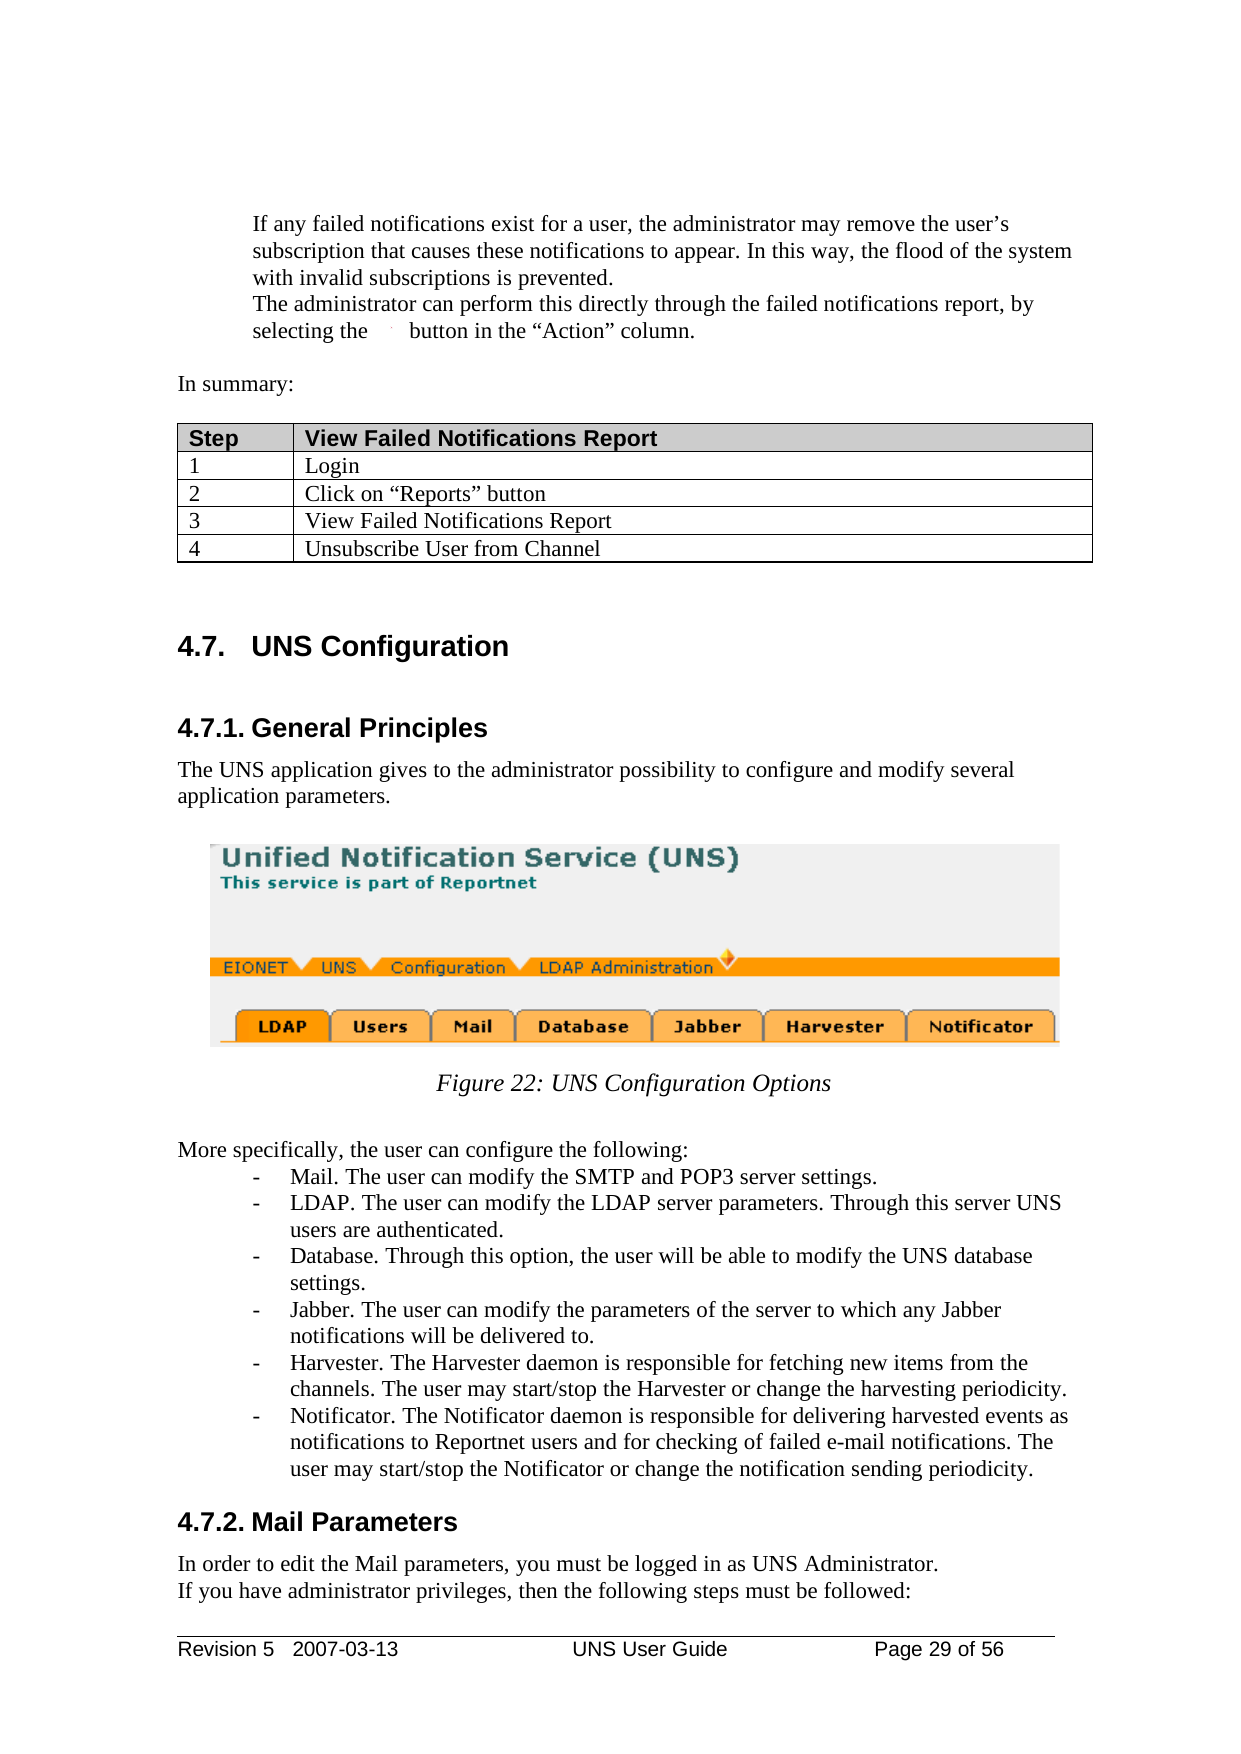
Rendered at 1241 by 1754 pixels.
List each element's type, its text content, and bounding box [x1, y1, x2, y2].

text In order to edit the Mail parameters, you must be logged in as UNS Administrator. [177, 1550, 1092, 1576]
table_cell 1 [178, 452, 293, 478]
table_cell Click on “Reports” button [294, 480, 1092, 506]
list Notificator. The Notificator daemon is responsible for delivering harvested events as notifications to Reportnet users and for checking of failed e-mail notifications. The user may start/stop the Notificator or change the notification sending periodicity. [252, 1402, 1092, 1481]
subtitle Mail Parameters [177, 1506, 1092, 1537]
picture [210, 844, 1060, 1047]
text The UNS application gives to the administrator possibility to configure and modify several application parameters. [177, 755, 1092, 808]
table_cell View Failed Notifications Report [294, 507, 1092, 534]
list Harvester. The Harvester daemon is responsible for fetching new items from the channels. The user may start/stop the Harvester or change the harvesting periodicity. [252, 1348, 1092, 1402]
text In summary: [177, 370, 1092, 396]
table_cell 3 [178, 507, 293, 534]
subtitle General Principles [177, 712, 1092, 743]
list Database. Through this option, the user will be able to modify the UNS database settings. [252, 1242, 1092, 1295]
text If you have administrator privileges, then the following steps must be followed: [177, 1576, 1092, 1603]
table_cell 2 [178, 480, 293, 506]
text The administrator can perform this directly through the failed notifications report, by selecting the button in the “Action” column. [252, 290, 1092, 343]
table_cell Unsubscribe User from Channel [294, 535, 1092, 561]
subtitle UNS Configuration [177, 628, 1092, 662]
text More specifically, the user can configure the following: [177, 1136, 1092, 1163]
list Jabber. The user can modify the parameters of the server to which any Jabber notifications will be delivered to. [252, 1295, 1092, 1348]
table_header View Failed Notifications Report [294, 424, 1092, 451]
table_header Step [178, 424, 293, 451]
list Mail. The user can modify the SMTP and POP3 server settings. [252, 1163, 1092, 1189]
table_cell 4 [178, 535, 293, 561]
text Figure 22: UNS Configuration Options [177, 1068, 1092, 1097]
text If any failed notifications exist for a user, the administrator may remove the user’s subscription that causes these notifications to appear. In this way, the flood of the system with invalid subscriptions is prevented. [252, 210, 1092, 290]
table_cell Login [294, 452, 1092, 478]
list LDAP. The user can modify the LDAP server parameters. Through this server UNS users are authenticated. [252, 1189, 1092, 1242]
